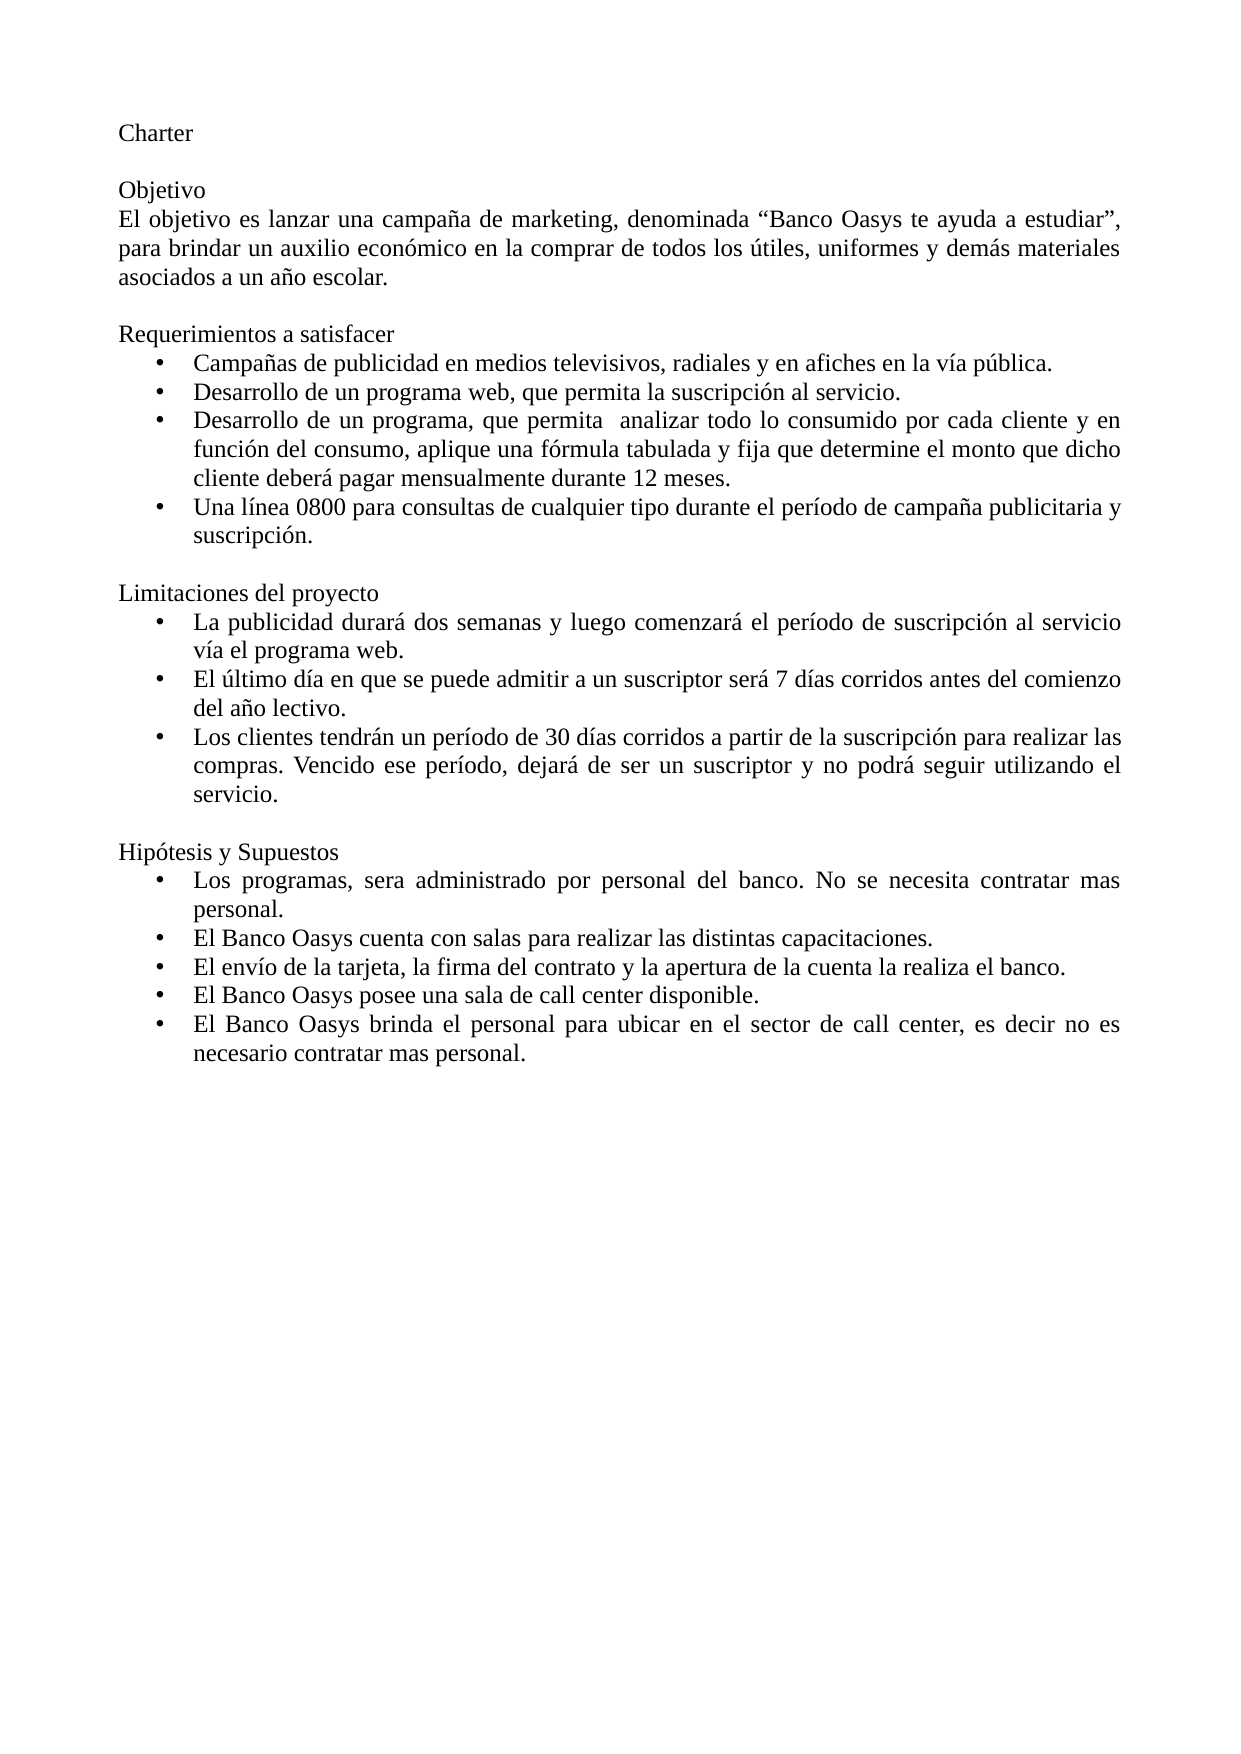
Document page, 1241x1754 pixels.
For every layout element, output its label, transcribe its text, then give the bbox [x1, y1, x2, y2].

text Hipótesis y Supuestos [118, 837, 1122, 866]
list El envío de la tarjeta, la firma del contrato y la apertura de la cuenta la realiza el banco. [156, 952, 1122, 981]
list Los clientes tendrán un período de 30 días corridos a partir de la suscripción para realizar las compras. Vencido ese período, dejará de ser un suscriptor y no podrá seguir utilizando el servicio. [156, 722, 1122, 808]
list Una línea 0800 para consultas de cualquier tipo durante el período de campaña publicitaria y suscripción. [156, 492, 1122, 549]
list Desarrollo de un programa web, que permita la suscripción al servicio. [156, 377, 1122, 406]
list El Banco Oasys posee una sala de call center disponible. [156, 981, 1122, 1009]
list El Banco Oasys cuenta con salas para realizar las distintas capacitaciones. [156, 923, 1122, 952]
list Campañas de publicidad en medios televisivos, radiales y en afiches en la vía pública. [156, 348, 1122, 377]
list La publicidad durará dos semanas y luego comenzará el período de suscripción al servicio vía el programa web. [156, 607, 1122, 664]
text Requerimientos a satisfacer [118, 319, 1122, 348]
text Charter [118, 118, 1122, 147]
list Los programas, sera administrado por personal del banco. No se necesita contratar mas personal. [156, 866, 1122, 923]
text Limitaciones del proyecto [118, 578, 1122, 607]
text El objetivo es lanzar una campaña de marketing, denominada “Banco Oasys te ayuda a estudiar”, para brindar un auxilio económico en la comprar de todos los útiles, uniformes y demás materiales asociados a un año escolar. [118, 204, 1122, 291]
list El Banco Oasys brinda el personal para ubicar en el sector de call center, es decir no es necesario contratar mas personal. [156, 1009, 1122, 1067]
text Objetivo [118, 176, 1122, 204]
list Desarrollo de un programa, que permita analizar todo lo consumido por cada cliente y en función del consumo, aplique una fórmula tabulada y fija que determine el monto que dicho cliente deberá pagar mensualmente durante 12 meses. [156, 406, 1122, 492]
list El último día en que se puede admitir a un suscriptor será 7 días corridos antes del comienzo del año lectivo. [156, 664, 1122, 722]
